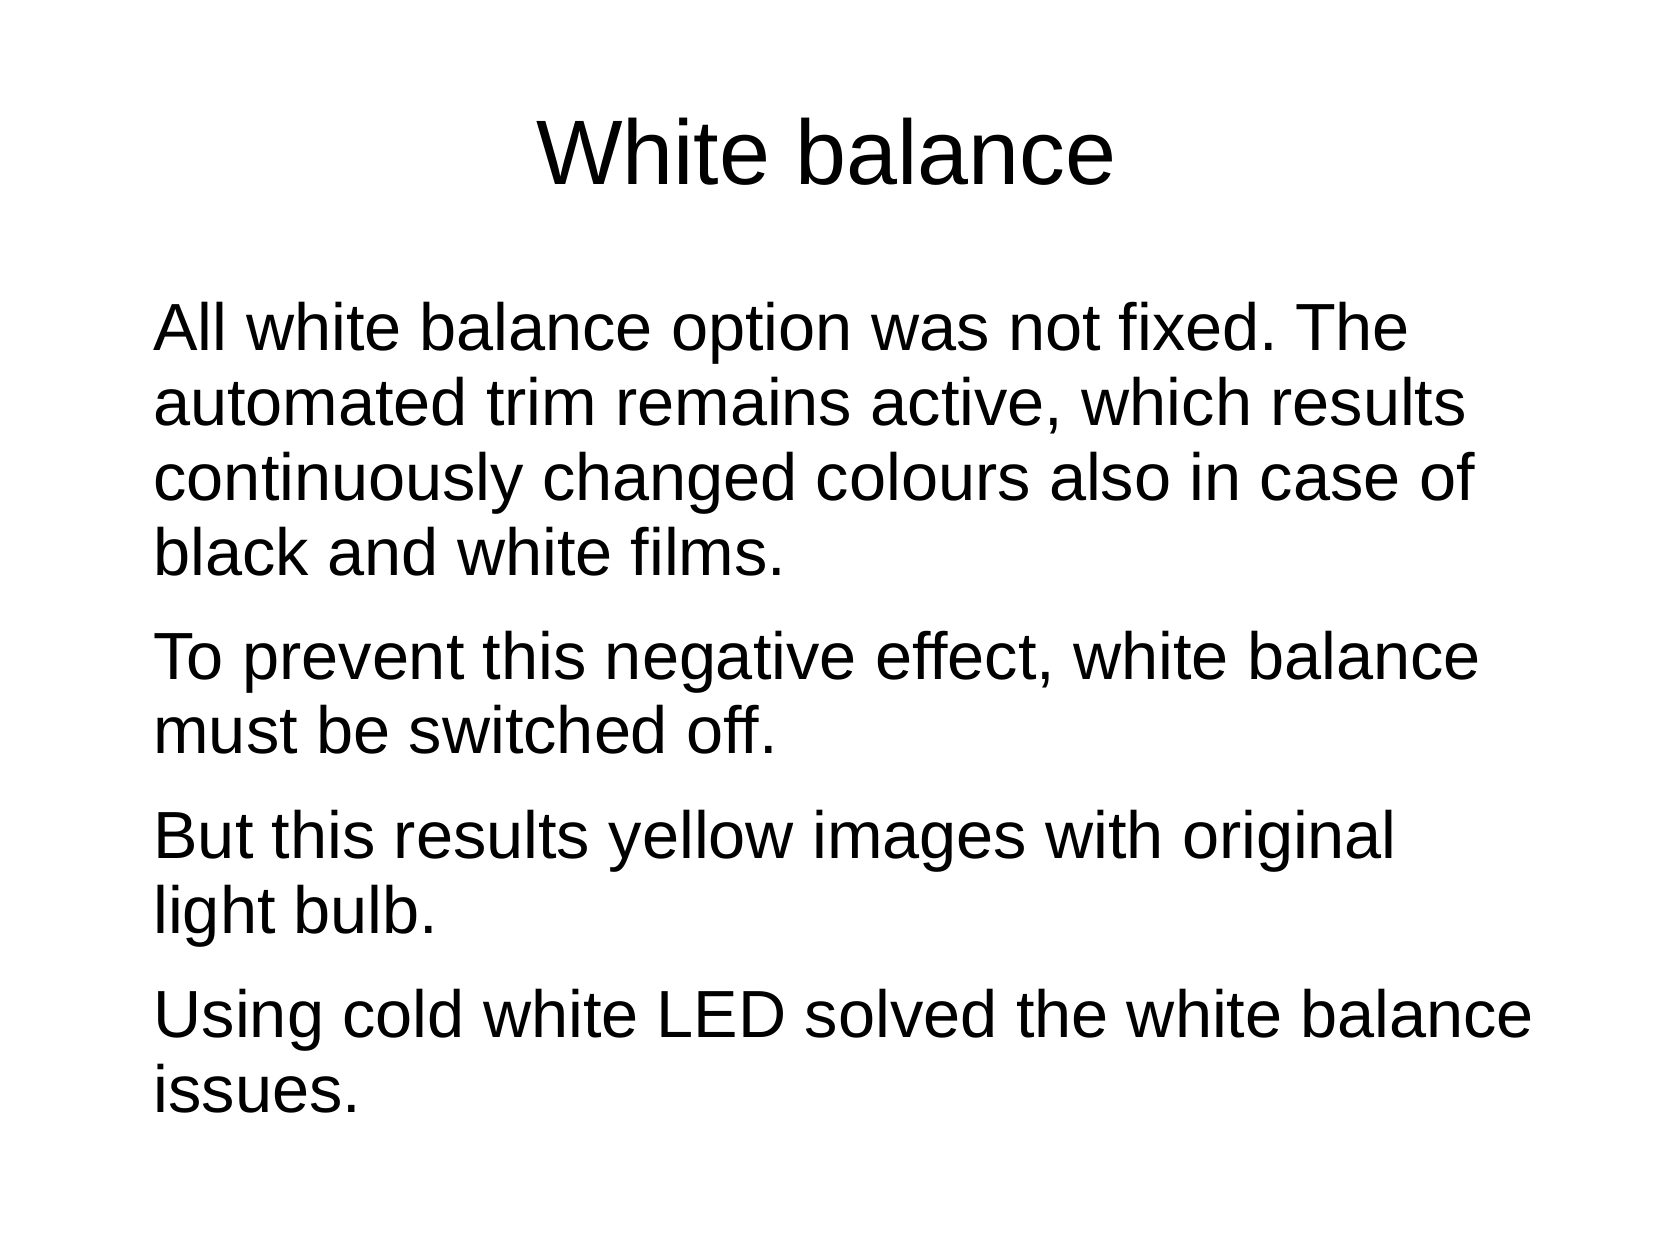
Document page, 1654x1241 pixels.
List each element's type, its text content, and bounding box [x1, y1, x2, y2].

title White balance [82, 49, 1571, 257]
list All white balance option was not fixed. The automated trim remains active, which results continuously changed colours also in case of black and white films. To prevent this negative effect, white balance must be switched off. But this results yellow images with original light bulb. Using cold white LED solved the white balance issues. [82, 290, 1538, 1193]
